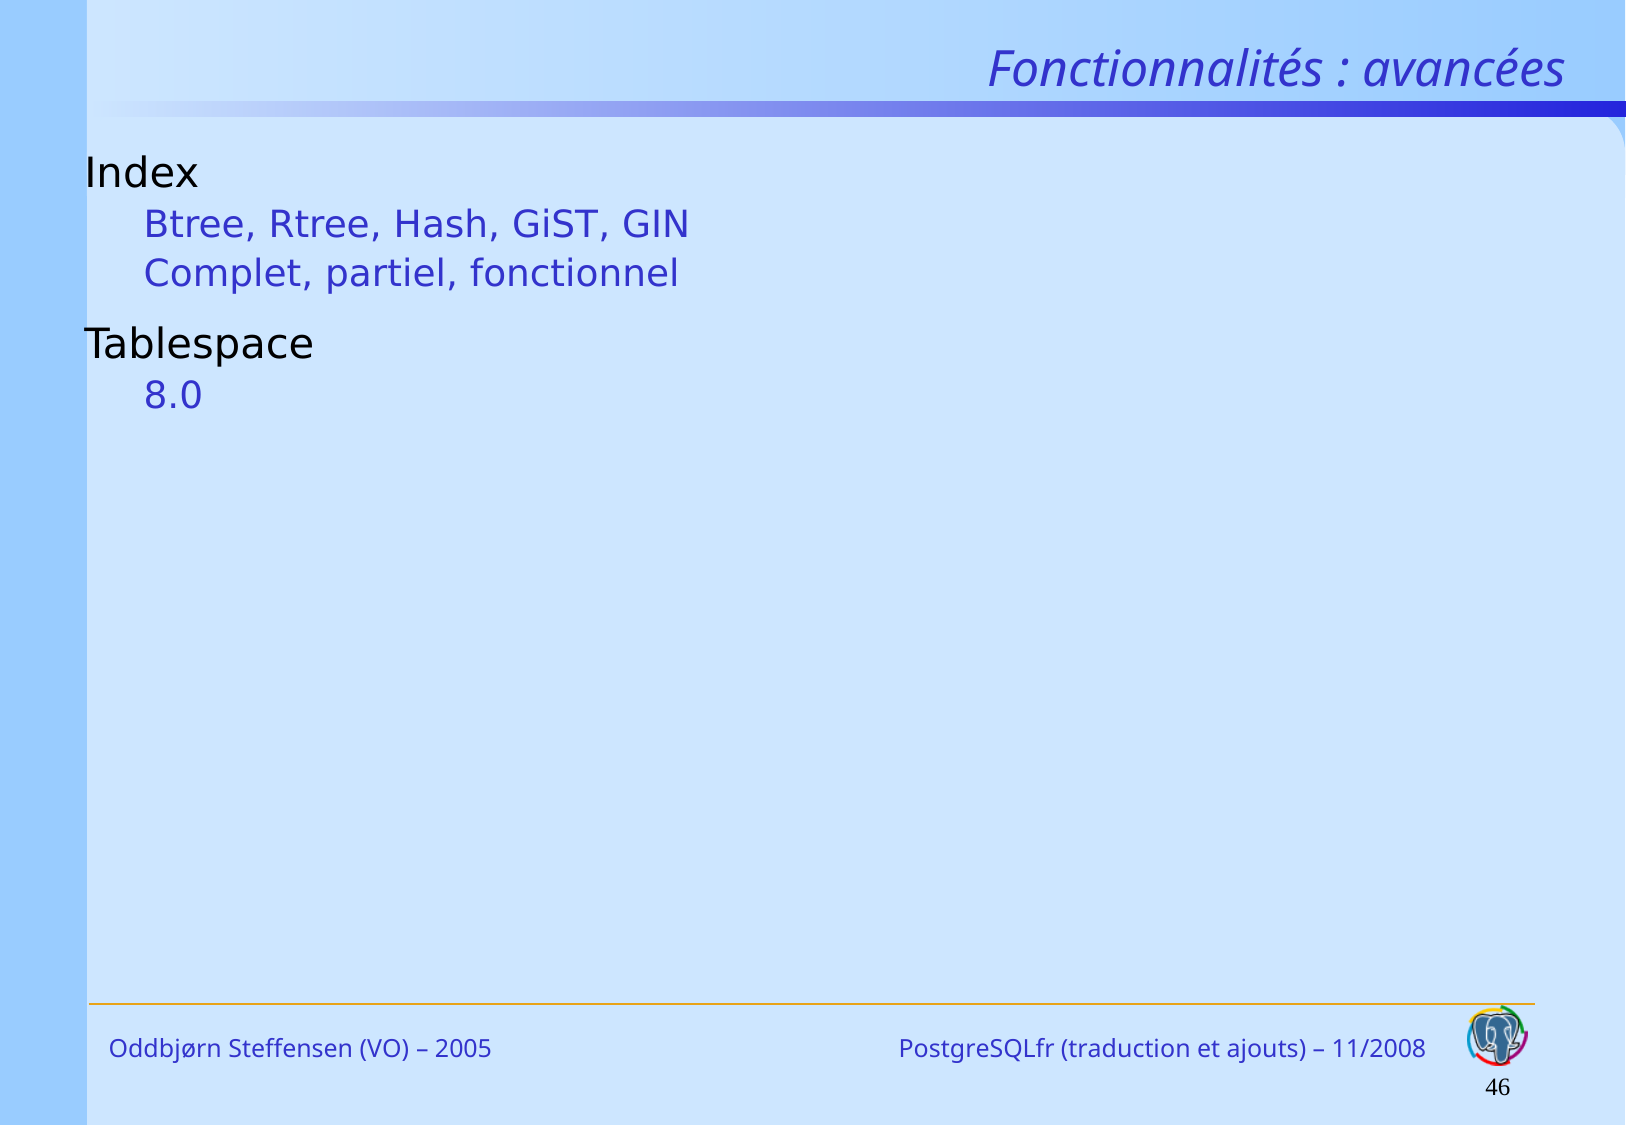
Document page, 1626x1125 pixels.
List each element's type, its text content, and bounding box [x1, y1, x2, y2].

list Index Btree, Rtree, Hash, GiST, GIN Complet, partiel, fonctionnel Tablespace 8.0 [84, 148, 1548, 878]
title Fonctionnalités : avancées [172, 0, 1567, 134]
picture [1467, 1005, 1528, 1066]
